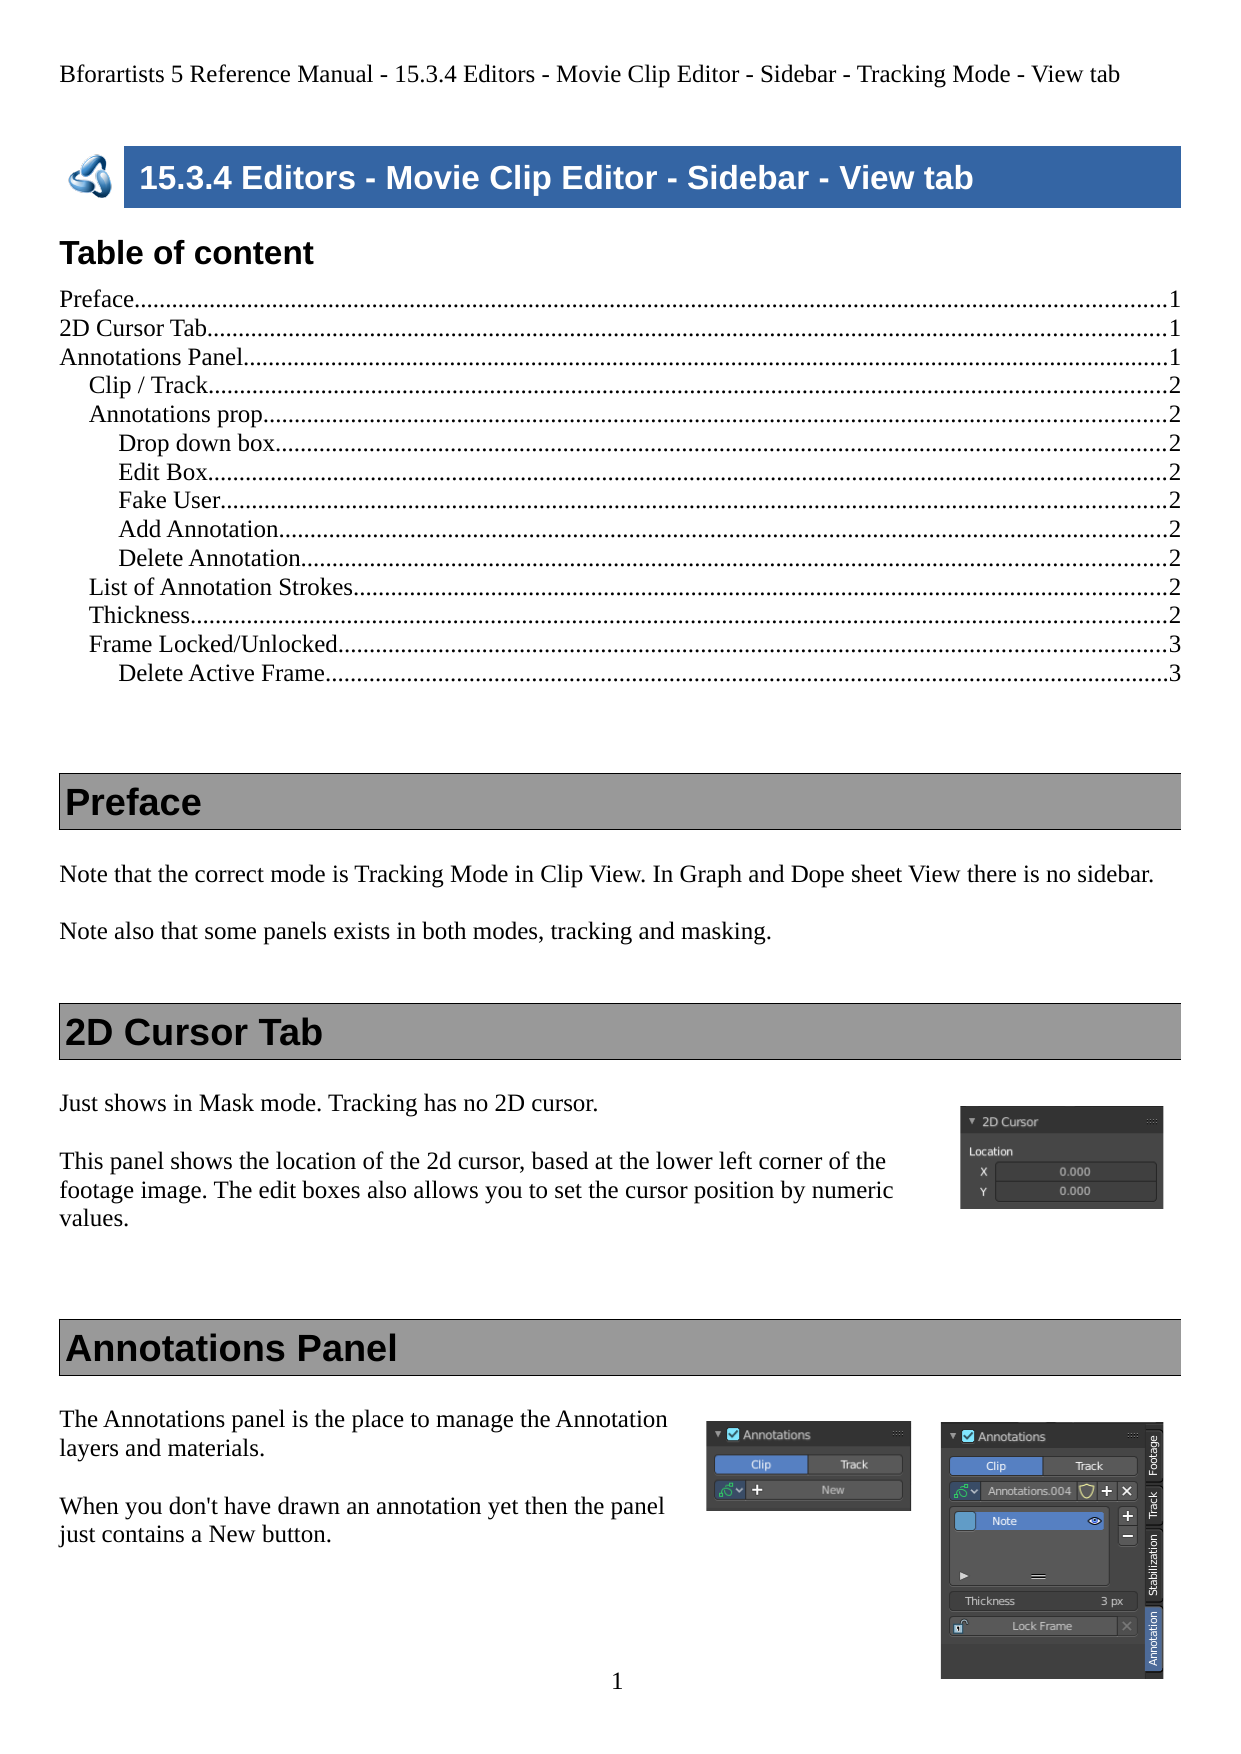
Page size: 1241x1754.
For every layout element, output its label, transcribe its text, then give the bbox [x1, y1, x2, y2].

subtitle Table of content [59, 233, 1181, 272]
text Drop down box 2 [118, 428, 1181, 457]
table_header Preface [60, 774, 1181, 829]
text Annotations Panel 1 [59, 342, 1181, 370]
table_header 15.3.4 Editors - Movie Clip Editor - Sidebar - View tab [124, 146, 1181, 208]
text Frame Locked/Unlocked 3 [88, 629, 1181, 658]
text Note also that some panels exists in both modes, tracking and masking. [59, 916, 1181, 945]
picture [65, 152, 114, 201]
text Preface 1 [59, 284, 1181, 313]
text The Annotations panel is the place to manage the Annotation layers and materials. [59, 1404, 1181, 1462]
picture [940, 1422, 1164, 1679]
text Clip / Track 2 [88, 370, 1181, 399]
picture [706, 1421, 912, 1511]
text Fake User 2 [118, 485, 1181, 514]
text Thickness 2 [88, 600, 1181, 629]
text Just shows in Mask mode. Tracking has no 2D cursor. [59, 1088, 1181, 1117]
table_header Annotations Panel [60, 1320, 1181, 1375]
text When you don't have drawn an annotation yet then the panel just contains a New button. [59, 1491, 940, 1548]
text Delete Active Frame 3 [118, 658, 1181, 687]
text This panel shows the location of the 2d cursor, based at the lower left corner of the footage image. The edit boxes also allows you to set the cursor position by numeric values. [59, 1146, 1181, 1232]
text Note that the correct mode is Tracking Mode in Clip View. In Graph and Dope sheet View there is no sidebar. [59, 859, 1181, 888]
text Annotations prop 2 [88, 399, 1181, 428]
text Edit Box 2 [118, 457, 1181, 485]
text 2D Cursor Tab 1 [59, 313, 1181, 342]
text List of Annotation Strokes 2 [88, 572, 1181, 600]
picture [960, 1106, 1164, 1209]
text Add Annotation 2 [118, 514, 1181, 543]
table_header [59, 146, 124, 208]
table_header 2D Cursor Tab [60, 1004, 1181, 1059]
text Delete Annotation 2 [118, 543, 1181, 572]
